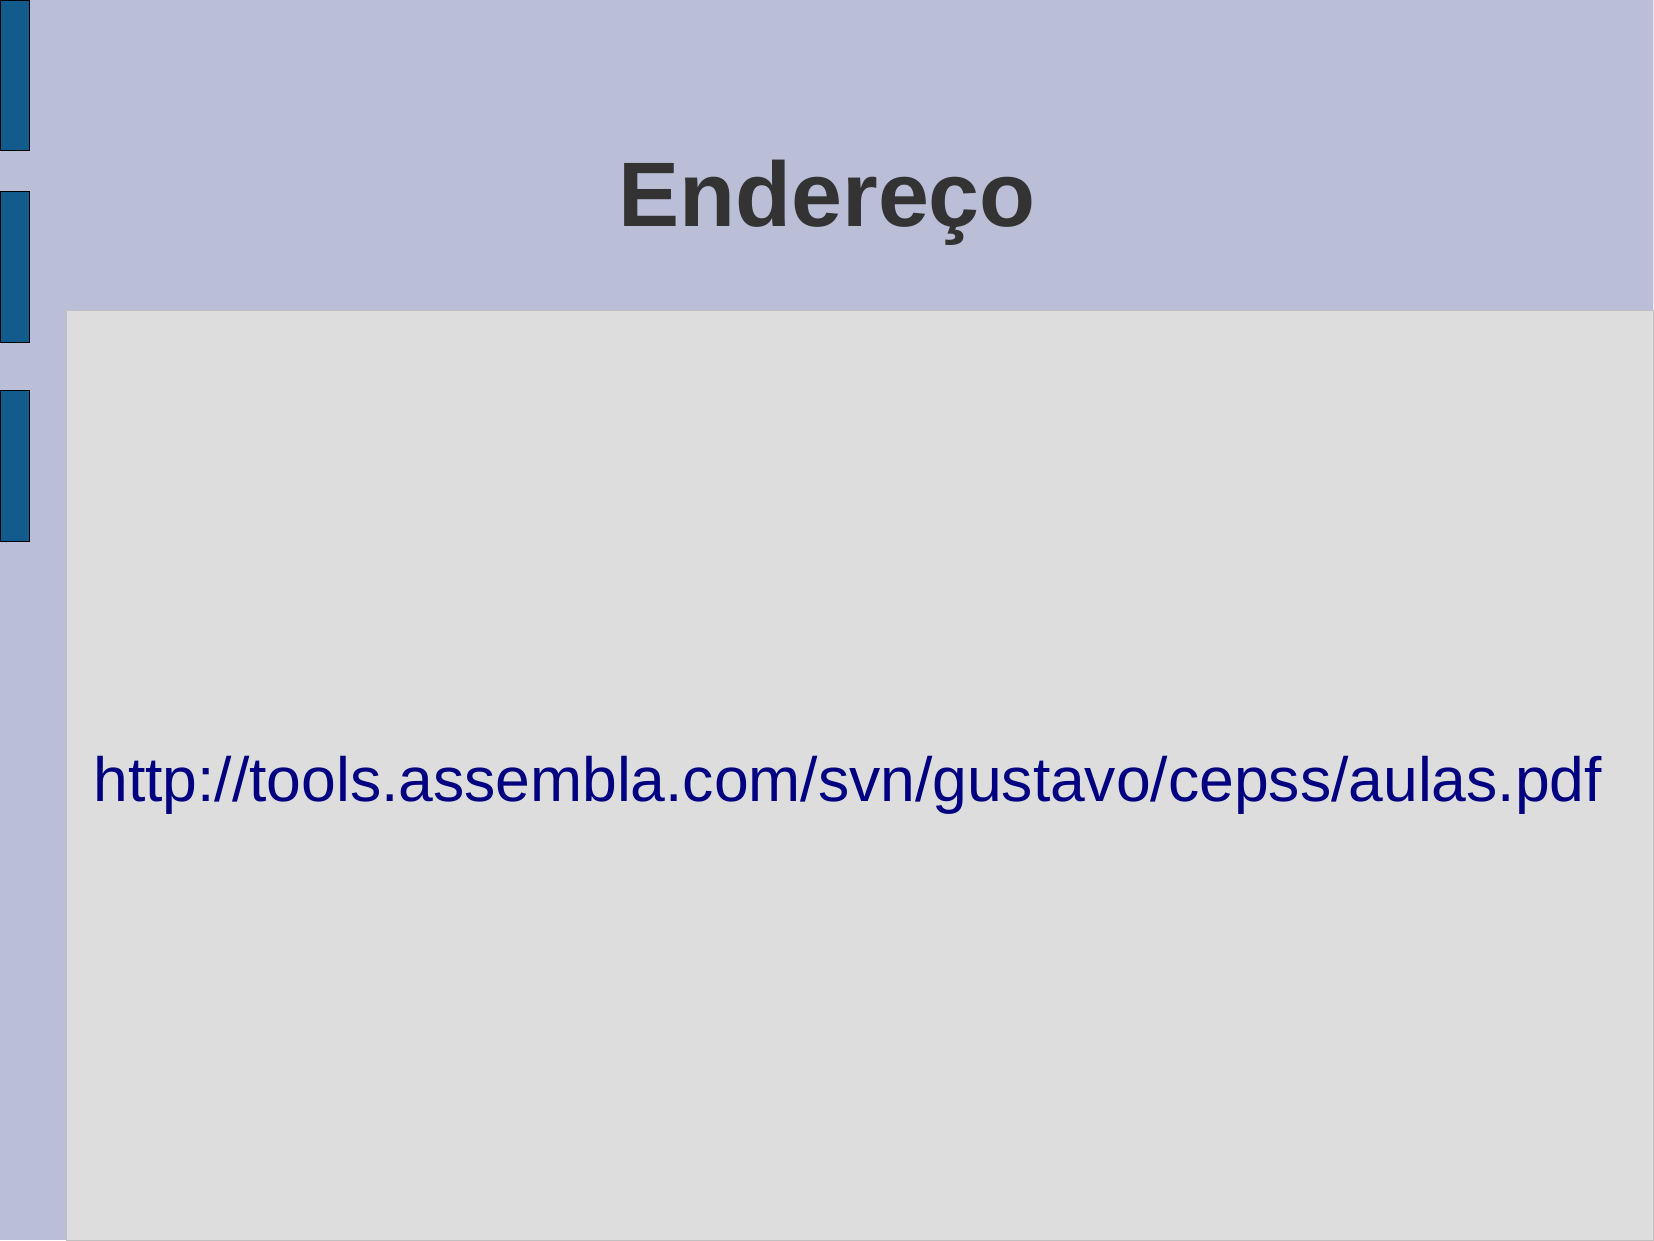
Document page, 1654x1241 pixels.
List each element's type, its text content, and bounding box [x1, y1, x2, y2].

title Endereço [121, 98, 1534, 291]
list http://tools.assembla.com/svn/gustavo/cepss/aulas.pdf [93, 326, 1625, 1093]
